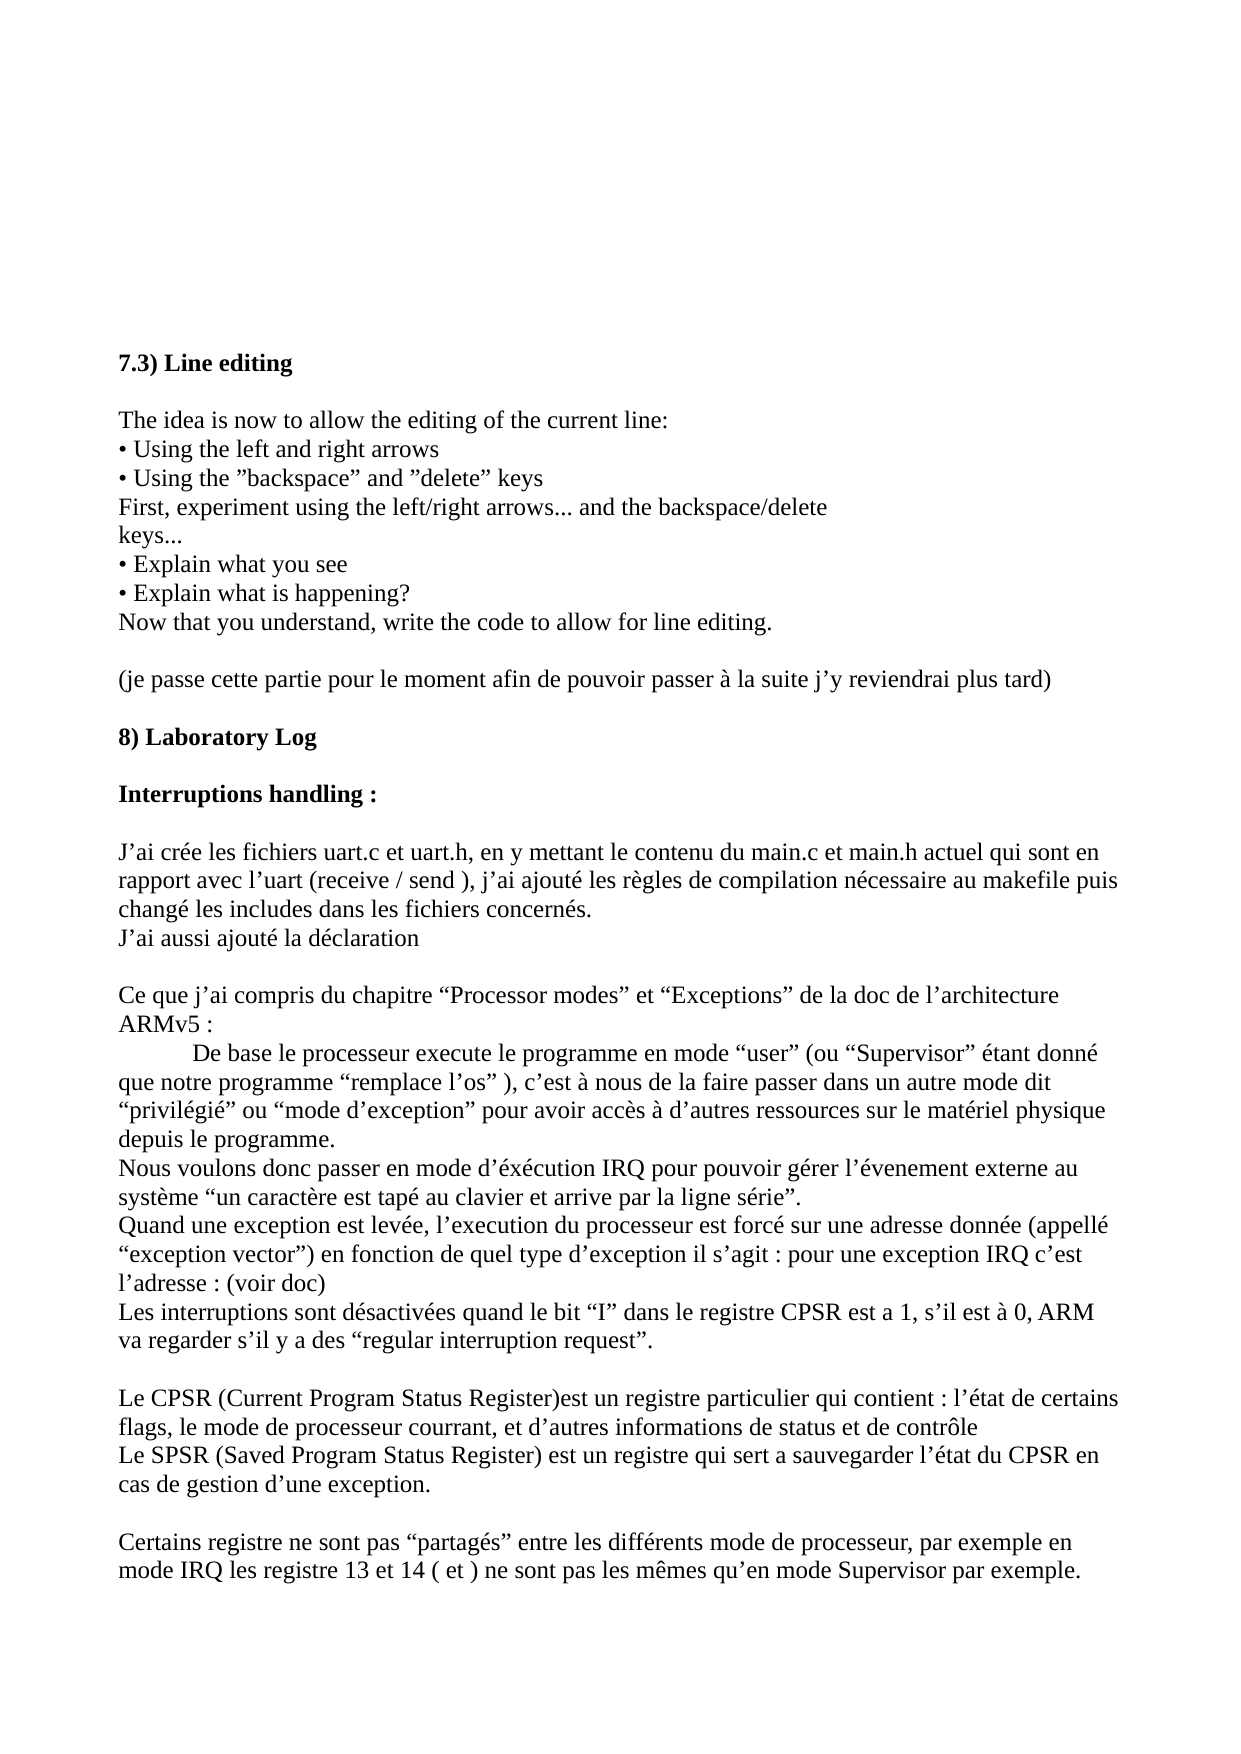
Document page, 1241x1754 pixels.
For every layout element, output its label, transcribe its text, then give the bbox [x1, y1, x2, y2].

text J’ai aussi ajouté la déclaration [118, 923, 1122, 952]
text Now that you understand, write the code to allow for line editing. [118, 607, 1122, 636]
text Le CPSR (Current Program Status Register)est un registre particulier qui contient : l’état de certains flags, le mode de processeur courrant, et d’autres informations de status et de contrôle [118, 1383, 1122, 1441]
text • Explain what you see [118, 549, 1122, 578]
text Le SPSR (Saved Program Status Register) est un registre qui sert a sauvegarder l’état du CPSR en cas de gestion d’une exception. [118, 1441, 1122, 1498]
text Certains registre ne sont pas “partagés” entre les différents mode de processeur, par exemple en mode IRQ les registre 13 et 14 ( et ) ne sont pas les mêmes qu’en mode Supervisor par exemple. [118, 1527, 1122, 1584]
text Ce que j’ai compris du chapitre “Processor modes” et “Exceptions” de la doc de l’architecture ARMv5 : [118, 981, 1122, 1038]
text J’ai crée les fichiers uart.c et uart.h, en y mettant le contenu du main.c et main.h actuel qui sont en rapport avec l’uart (receive / send ), j’ai ajouté les règles de compilation nécessaire au makefile puis changé les includes dans les fichiers concernés. [118, 837, 1122, 923]
text De base le processeur execute le programme en mode “user” (ou “Supervisor” étant donné que notre programme “remplace l’os” ), c’est à nous de la faire passer dans un autre mode dit “privilégié” ou “mode d’exception” pour avoir accès à d’autres ressources sur le matériel physique depuis le programme. [118, 1038, 1122, 1153]
text The idea is now to allow the editing of the current line: [118, 406, 1122, 434]
text 8) Laboratory Log [118, 722, 1122, 751]
text Interruptions handling : [118, 779, 1122, 808]
text • Explain what is happening? [118, 578, 1122, 607]
text First, experiment using the left/right arrows... and the backspace/delete [118, 492, 1122, 521]
text Quand une exception est levée, l’execution du processeur est forcé sur une adresse donnée (appellé “exception vector”) en fonction de quel type d’exception il s’agit : pour une exception IRQ c’est l’adresse : (voir doc) [118, 1211, 1122, 1297]
text keys... [118, 521, 1122, 549]
text Nous voulons donc passer en mode d’éxécution IRQ pour pouvoir gérer l’évenement externe au système “un caractère est tapé au clavier et arrive par la ligne série”. [118, 1153, 1122, 1211]
text (je passe cette partie pour le moment afin de pouvoir passer à la suite j’y reviendrai plus tard) [118, 664, 1122, 693]
text 7.3) Line editing [118, 348, 1122, 377]
text • Using the ”backspace” and ”delete” keys [118, 463, 1122, 492]
text Les interruptions sont désactivées quand le bit “I” dans le registre CPSR est a 1, s’il est à 0, ARM va regarder s’il y a des “regular interruption request”. [118, 1297, 1122, 1354]
text • Using the left and right arrows [118, 434, 1122, 463]
